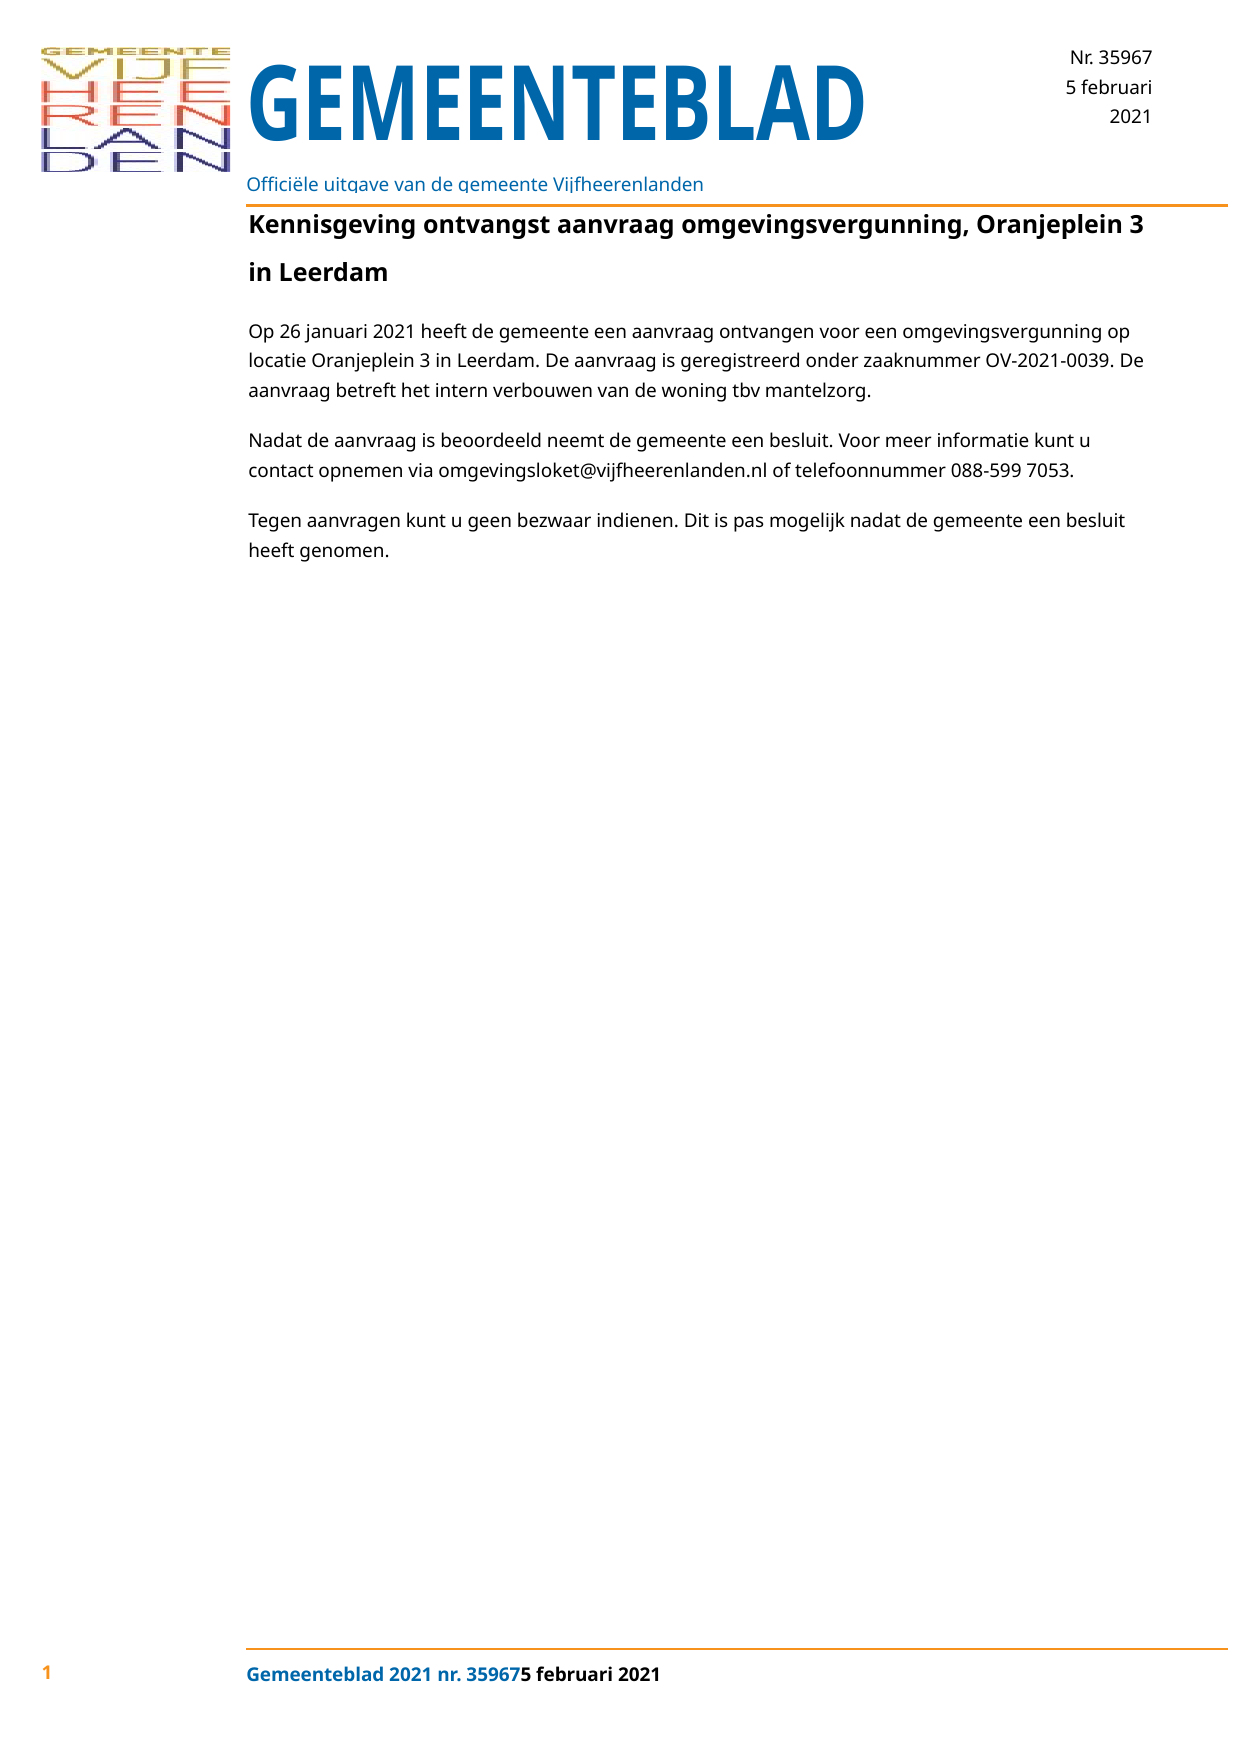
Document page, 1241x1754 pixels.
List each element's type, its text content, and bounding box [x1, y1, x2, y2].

picture [41, 47, 231, 172]
text Tegen aanvragen kunt u geen bezwaar indienen. Dit is pas mogelijk nadat de gemeente een besluit heeft genomen. [248, 507, 1152, 563]
text Op 26 januari 2021 heeft de gemeente een aanvraag ontvangen voor een omgevingsvergunning op locatie Oranjeplein 3 in Leerdam. De aanvraag is geregistreerd onder zaaknummer OV-2021-0039. De aanvraag betreft het intern verbouwen van de woning tbv mantelzorg. [248, 318, 1152, 403]
text Kennisgeving ontvangst aanvraag omgevingsvergunning, Oranjeplein 3 in Leerdam [248, 207, 1152, 288]
text Nadat de aanvraag is beoordeeld neemt de gemeente een besluit. Voor meer informatie kunt u contact opnemen via omgevingsloket@vijfheerenlanden.nl of telefoonnummer 088-599 7053. [248, 427, 1152, 483]
